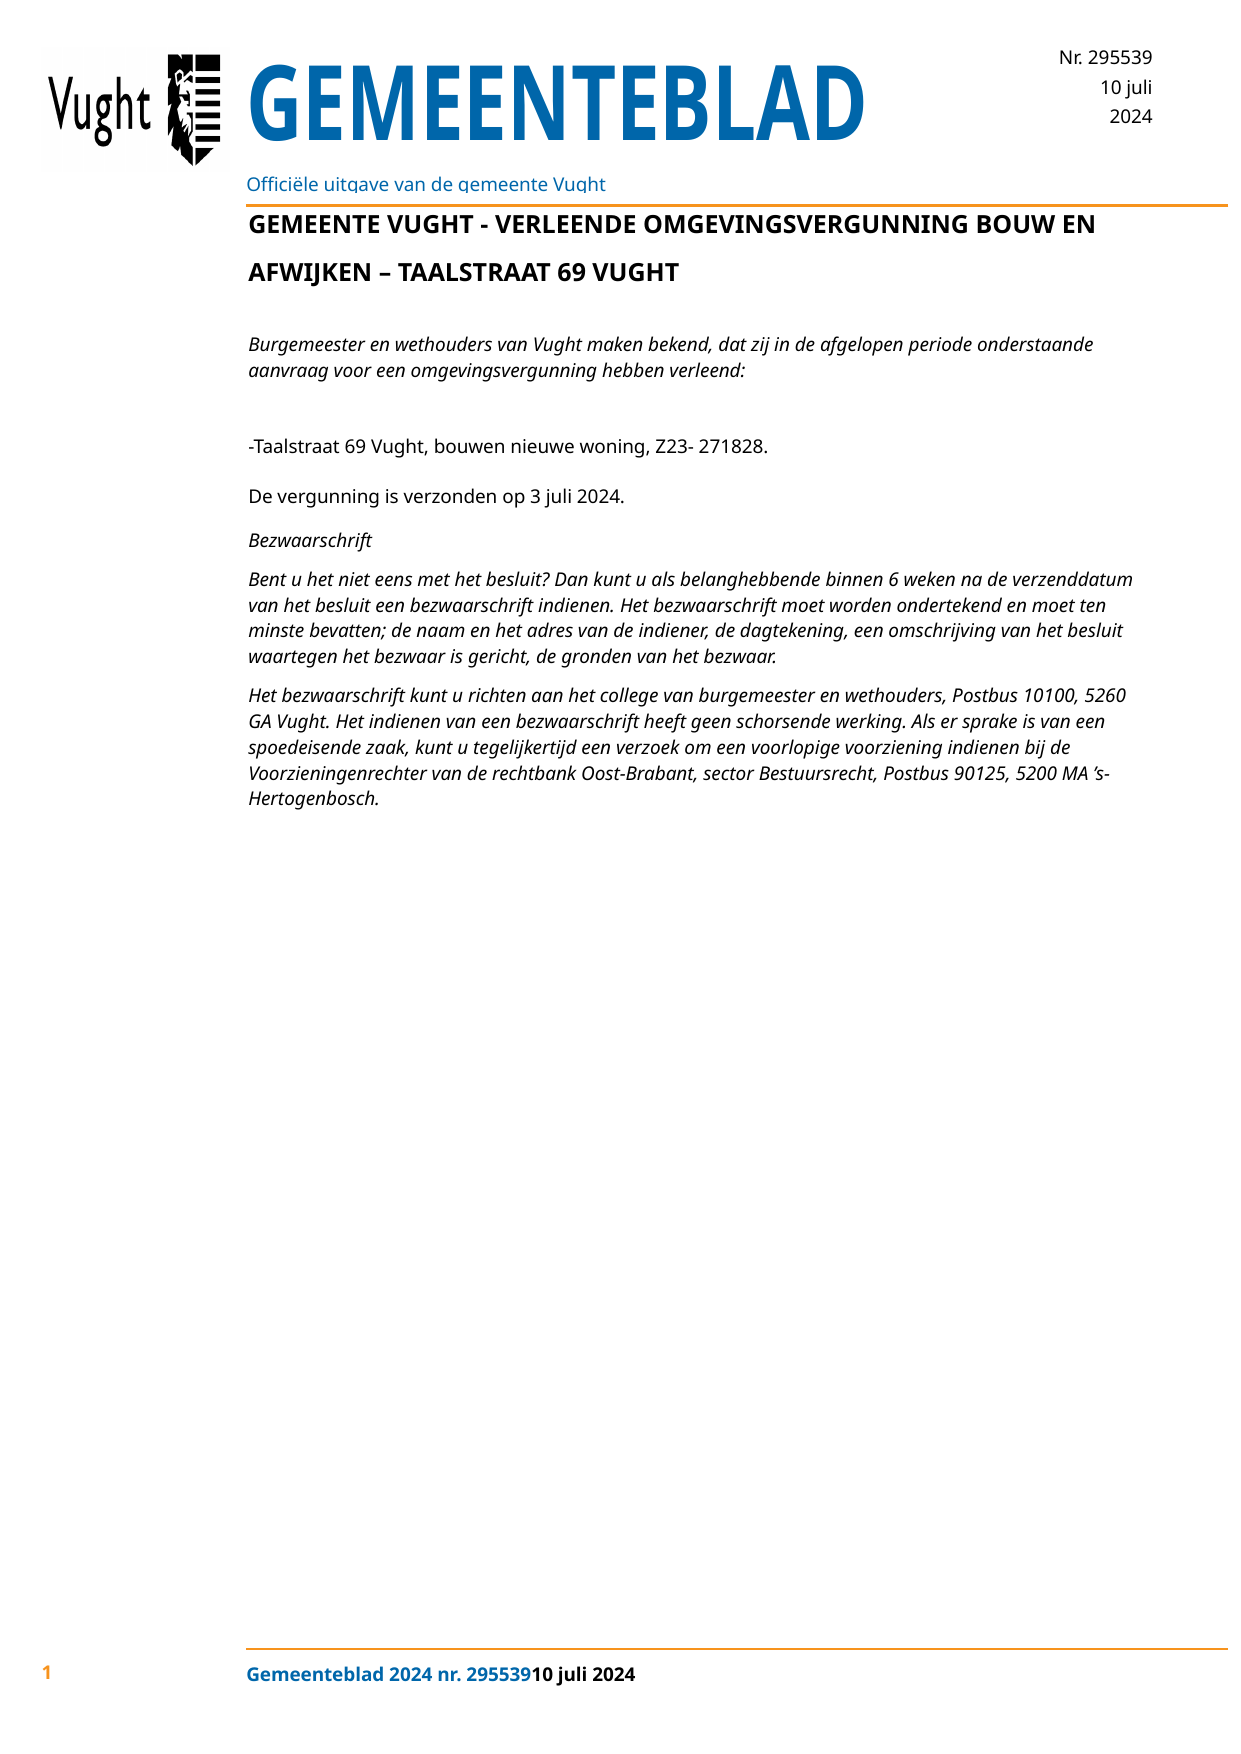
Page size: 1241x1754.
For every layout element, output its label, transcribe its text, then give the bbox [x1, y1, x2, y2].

text -Taalstraat 69 Vught, bouwen nieuwe woning, Z23- 271828. [248, 433, 1152, 459]
text Burgemeester en wethouders van Vught maken bekend, dat zij in de afgelopen periode onderstaande aanvraag voor een omgevingsvergunning hebben verleend: [248, 331, 1152, 383]
picture [41, 47, 231, 172]
text Bezwaarschrift [248, 527, 1152, 553]
text Bent u het niet eens met het besluit? Dan kunt u als belanghebbende binnen 6 weken na de verzenddatum van het besluit een bezwaarschrift indienen. Het bezwaarschrift moet worden ondertekend en moet ten minste bevatten; de naam en het adres van de indiener, de dagtekening, een omschrijving van het besluit waartegen het bezwaar is gericht, de gronden van het bezwaar. [248, 566, 1152, 669]
text De vergunning is verzonden op 3 juli 2024. [248, 484, 1152, 509]
text Het bezwaarschrift kunt u richten aan het college van burgemeester en wethouders, Postbus 10100, 5260 GA Vught. Het indienen van een bezwaarschrift heeft geen schorsende werking. Als er sprake is van een spoedeisende zaak, kunt u tegelijkertijd een verzoek om een voorlopige voorziening indienen bij de Voorzieningenrechter van de rechtbank Oost-Brabant, sector Bestuursrecht, Postbus 90125, 5200 MA ’s-Hertogenbosch. [248, 683, 1152, 811]
text GEMEENTE VUGHT - VERLEENDE OMGEVINGSVERGUNNING BOUW EN AFWIJKEN – TAALSTRAAT 69 VUGHT [248, 207, 1152, 288]
